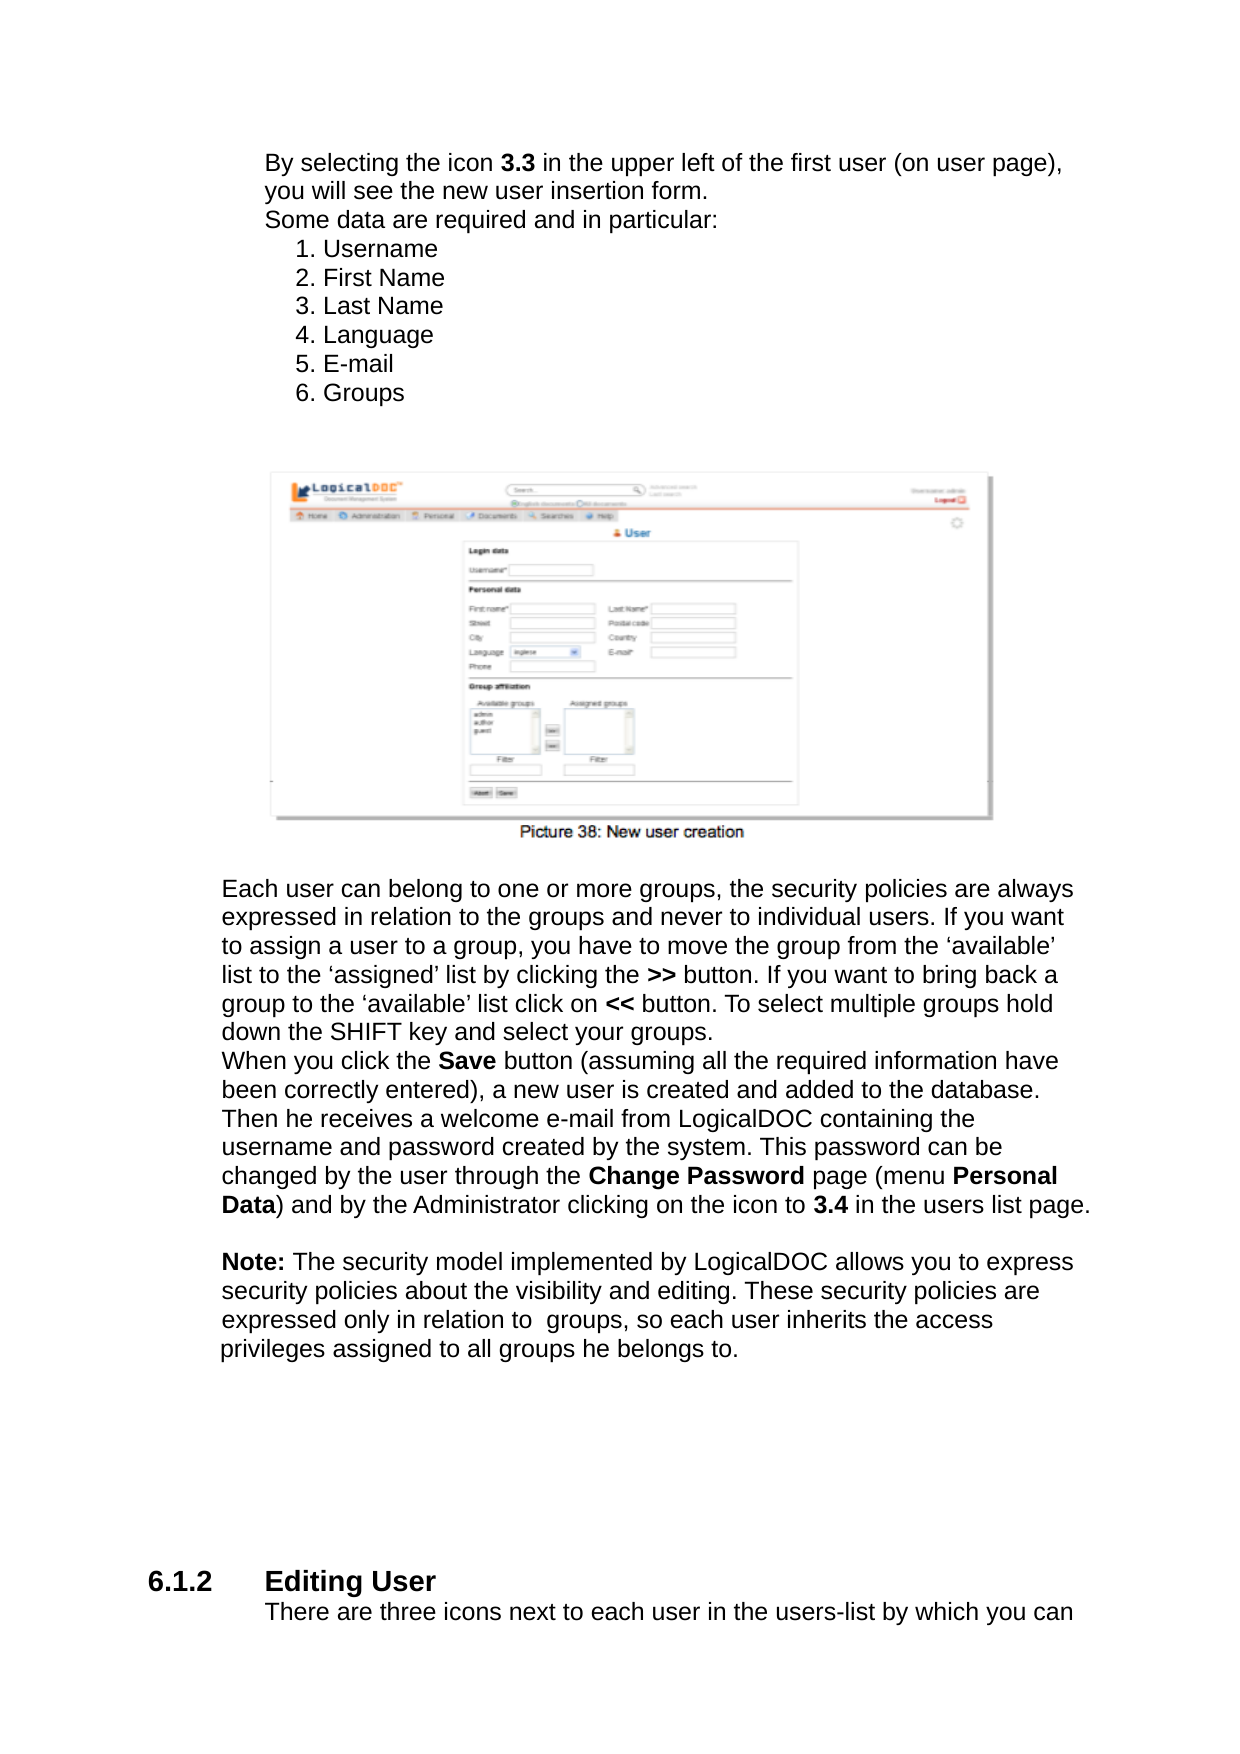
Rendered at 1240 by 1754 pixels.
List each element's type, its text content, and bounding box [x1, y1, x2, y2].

text 5. E-mail [295, 349, 1092, 378]
text Note: The security model implemented by LogicalDOC allows you to express [221, 1247, 1092, 1276]
text 6. Groups [295, 378, 1092, 406]
picture [264, 463, 1006, 845]
text expressed in relation to the groups and never to individual users. If you want [221, 902, 1092, 931]
text By selecting the icon 3.3 in the upper left of the first user (on user page), you will see the new user insertion form. [264, 148, 1092, 205]
text Each user can belong to one or more groups, the security policies are always [221, 873, 1092, 902]
text to assign a user to a group, you have to move the group from the ‘available’ list to the ‘assigned’ list by clicking the >> button. If you want to bring back a group to the ‘available’ list click on << button. To select multiple groups hold down the SHIFT key and select your groups. [221, 931, 1092, 1046]
text When you click the Save button (assuming all the required information have been correctly entered), a new user is created and added to the database. [221, 1046, 1092, 1103]
text Some data are required and in particular: [264, 205, 1092, 234]
text 6.1.2 Editing User [148, 1563, 1092, 1597]
text security policies about the visibility and editing. These security policies are [221, 1276, 1092, 1305]
text privileges assigned to all groups he belongs to. [148, 1333, 1092, 1362]
text 3. Last Name [295, 291, 1092, 320]
text 2. First Name [295, 263, 1092, 291]
text There are three icons next to each user in the users-list by which you can [264, 1597, 1092, 1626]
text 4. Language [295, 320, 1092, 349]
text expressed only in relation to groups, so each user inherits the access [221, 1305, 1092, 1333]
text Then he receives a welcome e-mail from LogicalDOC containing the username and password created by the system. This password can be changed by the user through the Change Password page (menu Personal Data) and by the Administrator clicking on the icon to 3.4 in the users list page. [221, 1103, 1092, 1218]
text 1. Username [295, 234, 1092, 263]
